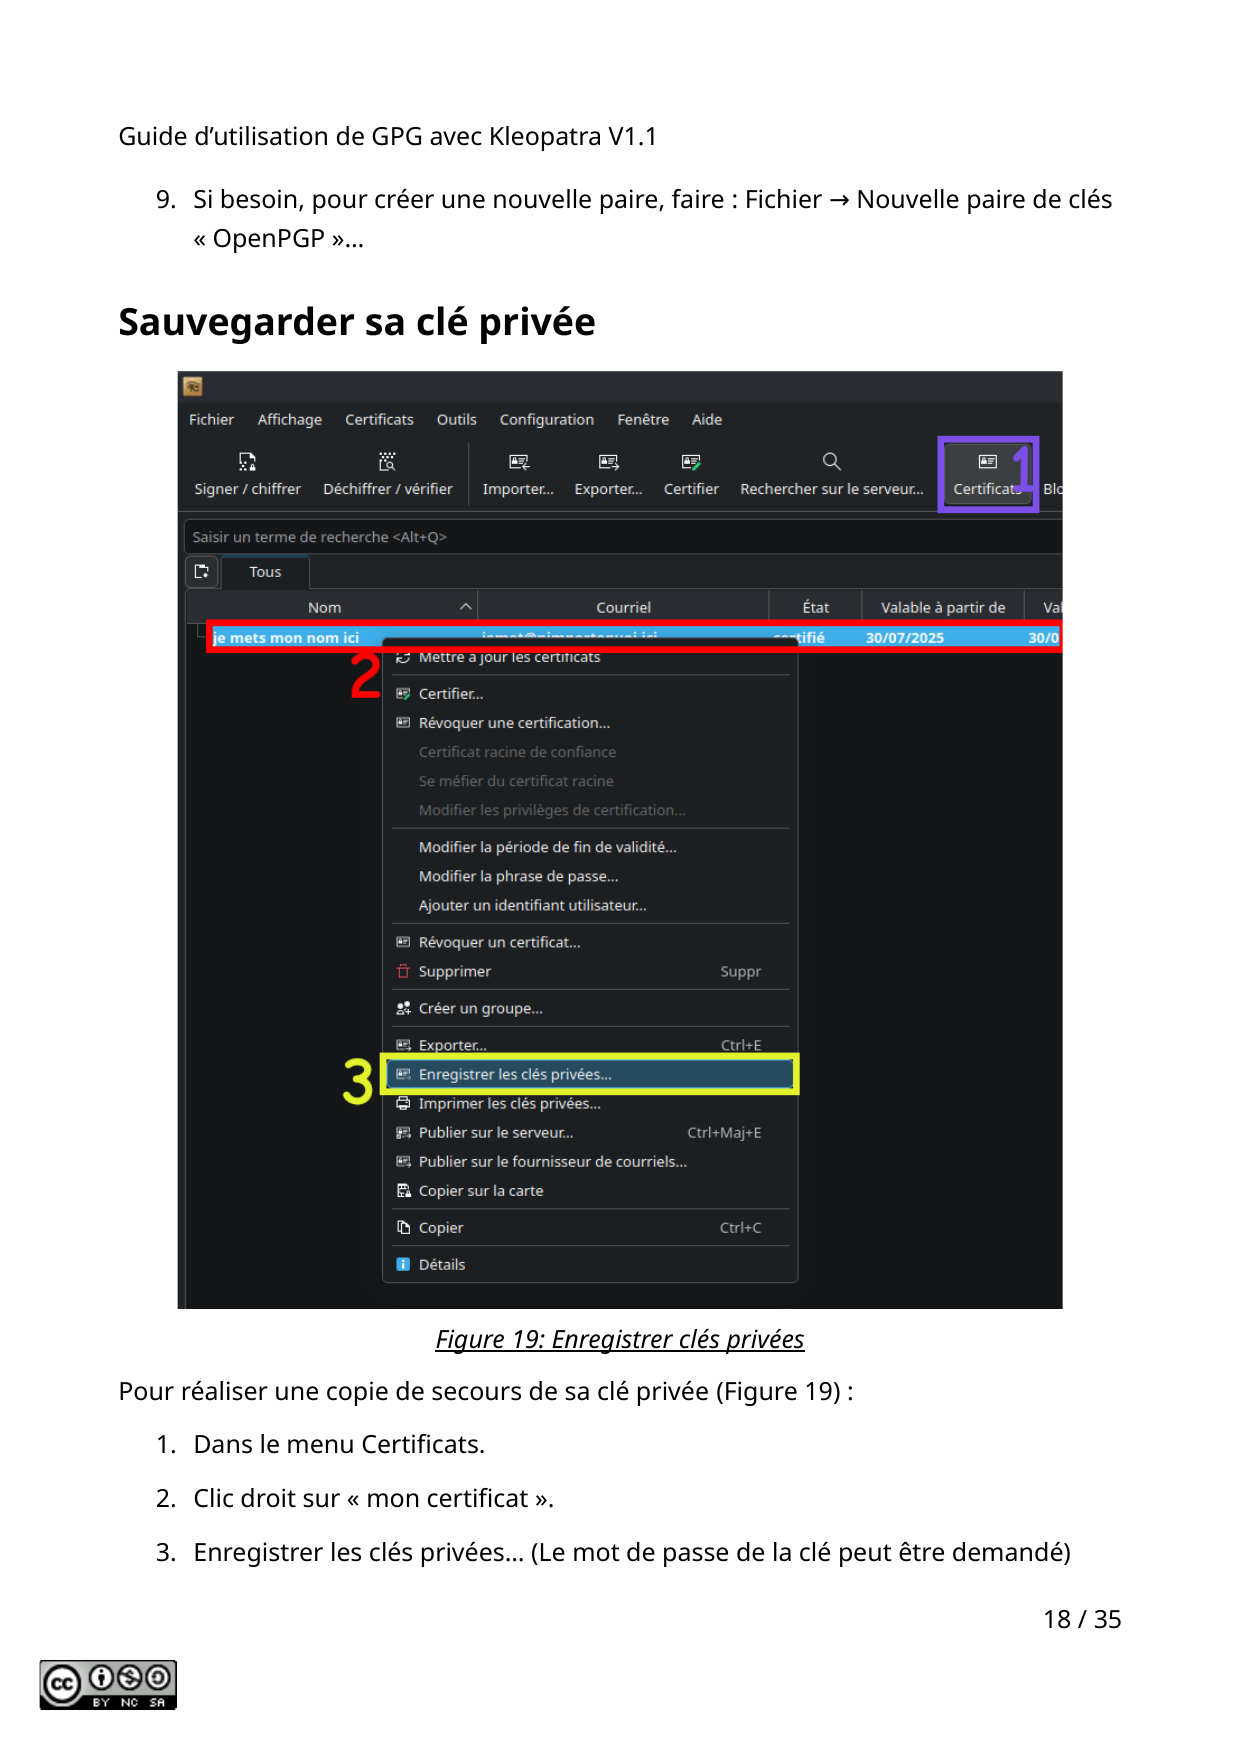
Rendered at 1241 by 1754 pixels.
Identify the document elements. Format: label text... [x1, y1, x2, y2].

list Enregistrer les clés privées… (Le mot de passe de la clé peut être demandé) [156, 1534, 1122, 1568]
subtitle Sauvegarder sa clé privée [118, 295, 1122, 346]
list Clic droit sur « mon certificat ». [156, 1481, 1122, 1515]
list Dans le menu Certificats. [156, 1427, 1122, 1461]
picture [177, 371, 1063, 1309]
picture [39, 1660, 177, 1710]
text Figure 19: Enregistrer clés privées [178, 1309, 1063, 1356]
text Pour réaliser une copie de secours de sa clé privée (Figure 19) : [118, 359, 1122, 1407]
list Si besoin, pour créer une nouvelle paire, faire : Fichier → Nouvelle paire de clés « OpenPGP »… [156, 182, 1122, 255]
